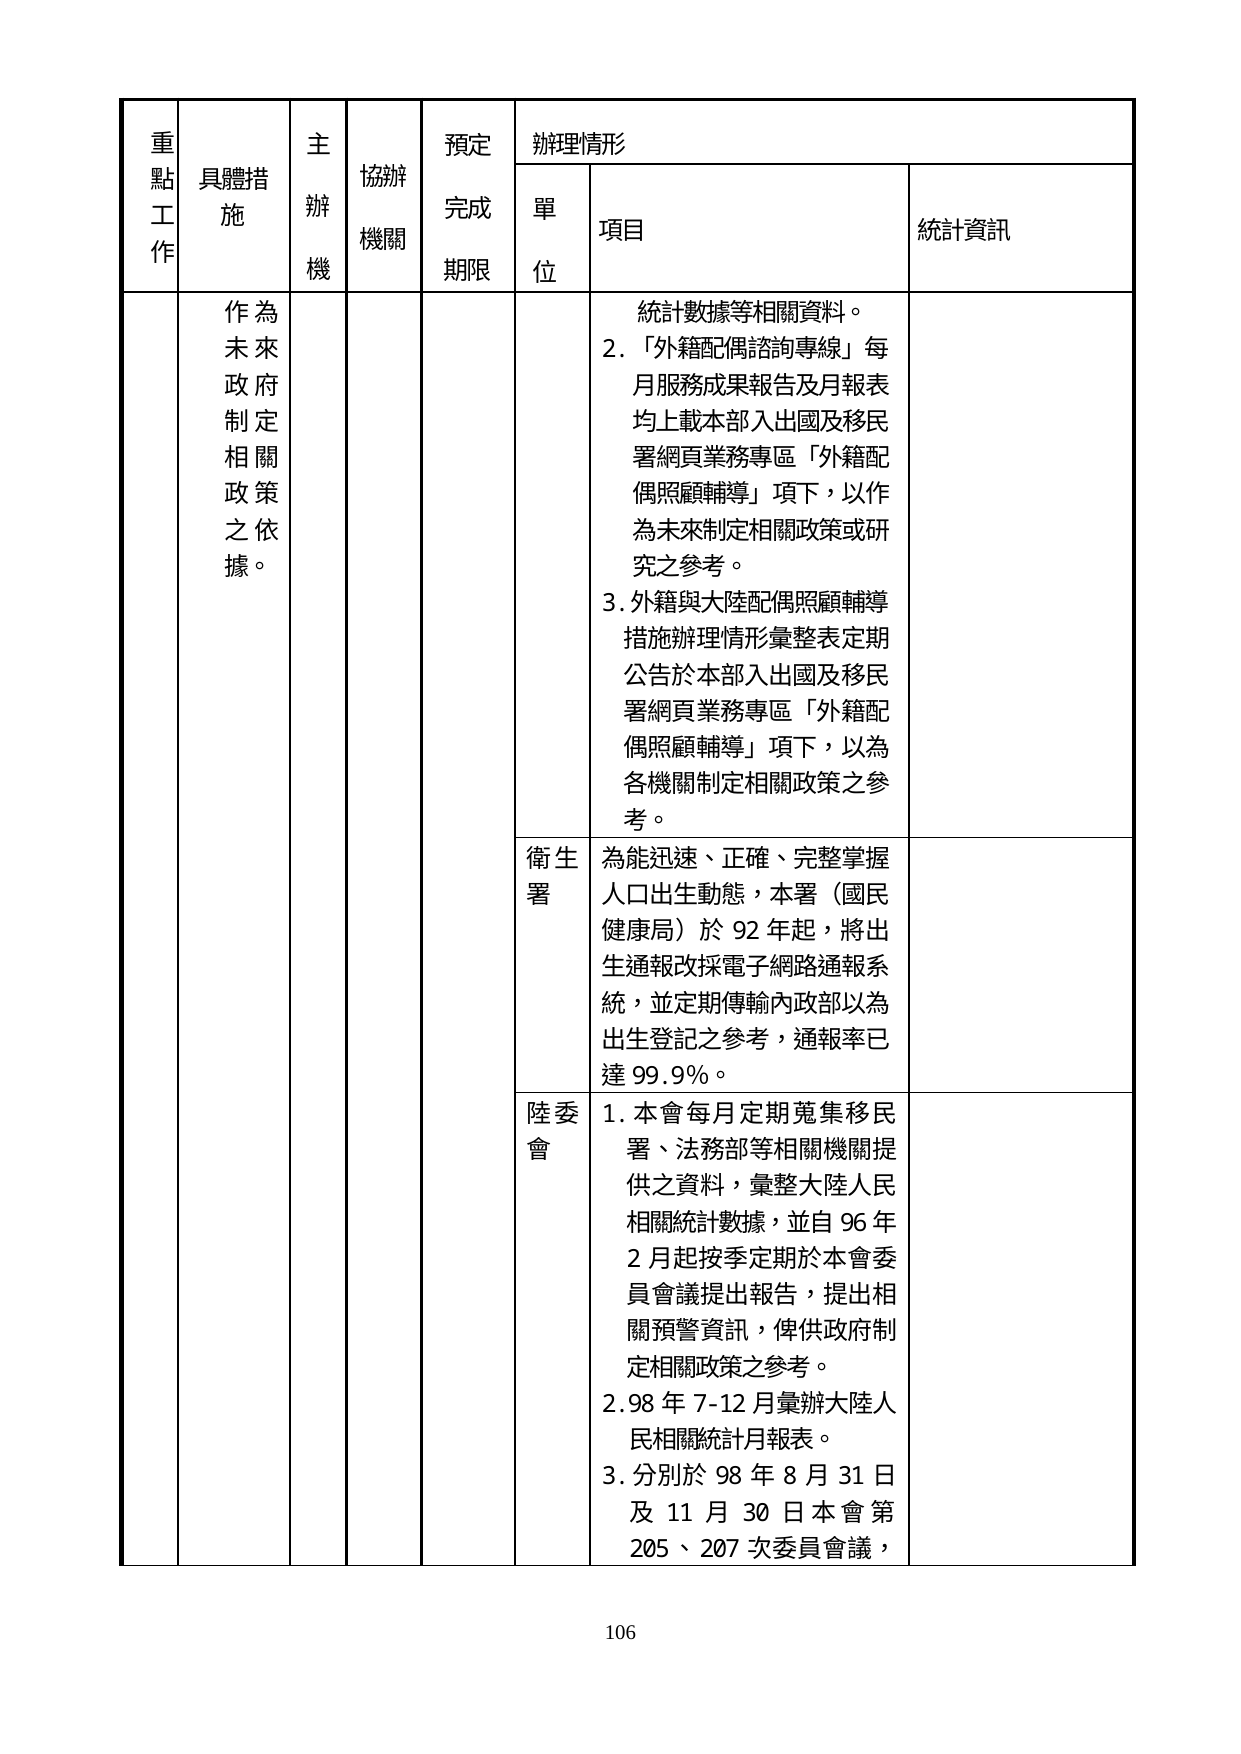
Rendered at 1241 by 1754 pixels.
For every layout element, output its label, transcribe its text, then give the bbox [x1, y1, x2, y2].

table_cell [910, 1093, 1132, 1564]
table_cell [910, 293, 1132, 836]
table_cell 1.本會每月定期蒐集移民署、法務部等相關機關提供之資料，彙整大陸人民相關統計數據，並自96年2月起按季定期於本會委員會議提出報告，提出相關預警資訊，俾供政府制定相關政策之參考。 2.98年7-12月彙辦大陸人民相關統計月報表。 3.分別於98年8月31日及11月30日本會第205、207次委員會議， [591, 1093, 908, 1564]
table_header 預定完成期限 [423, 101, 514, 291]
table_header 辦理情形 [516, 101, 1132, 163]
table_cell [516, 293, 589, 836]
table_cell 內政部 [291, 293, 345, 1564]
table_cell 統計資訊 [910, 165, 1132, 291]
table_header 協辦 機關 [348, 101, 420, 291]
table_cell 為能迅速、正確、完整掌握人口出生動態，本署（國民健康局）於92年起，將出生通報改採電子網路通報系統，並定期傳輸內政部以為出生登記之參考，通報率已達99.9％。 [591, 838, 908, 1092]
table_header 具體措施 [179, 101, 289, 291]
table_cell [910, 838, 1132, 1092]
table_cell 陸委會 [516, 1093, 589, 1564]
table_cell 作為未來政府制定相關政策之依據。 [179, 293, 289, 1564]
table_cell 單位 [516, 165, 589, 291]
table_cell 項目 [591, 165, 908, 291]
table_cell [124, 293, 177, 1564]
table_cell [423, 293, 514, 1564]
table_cell 統計數據等相關資料。 2.「外籍配偶諮詢專線」每月服務成果報告及月報表均上載本部入出國及移民署網頁業務專區「外籍配偶照顧輔導」項下，以作為未來制定相關政策或研究之參考。 3.外籍與大陸配偶照顧輔導措施辦理情形彙整表定期公告於本部入出國及移民署網頁業務專區「外籍配偶照顧輔導」項下，以為各機關制定相關政策之參考。 [591, 293, 908, 836]
table_cell 衛生署 [516, 838, 589, 1092]
table_cell [348, 293, 420, 1564]
table_header 主辦 機關 [291, 101, 345, 291]
table_header 重點工作 [124, 101, 177, 291]
